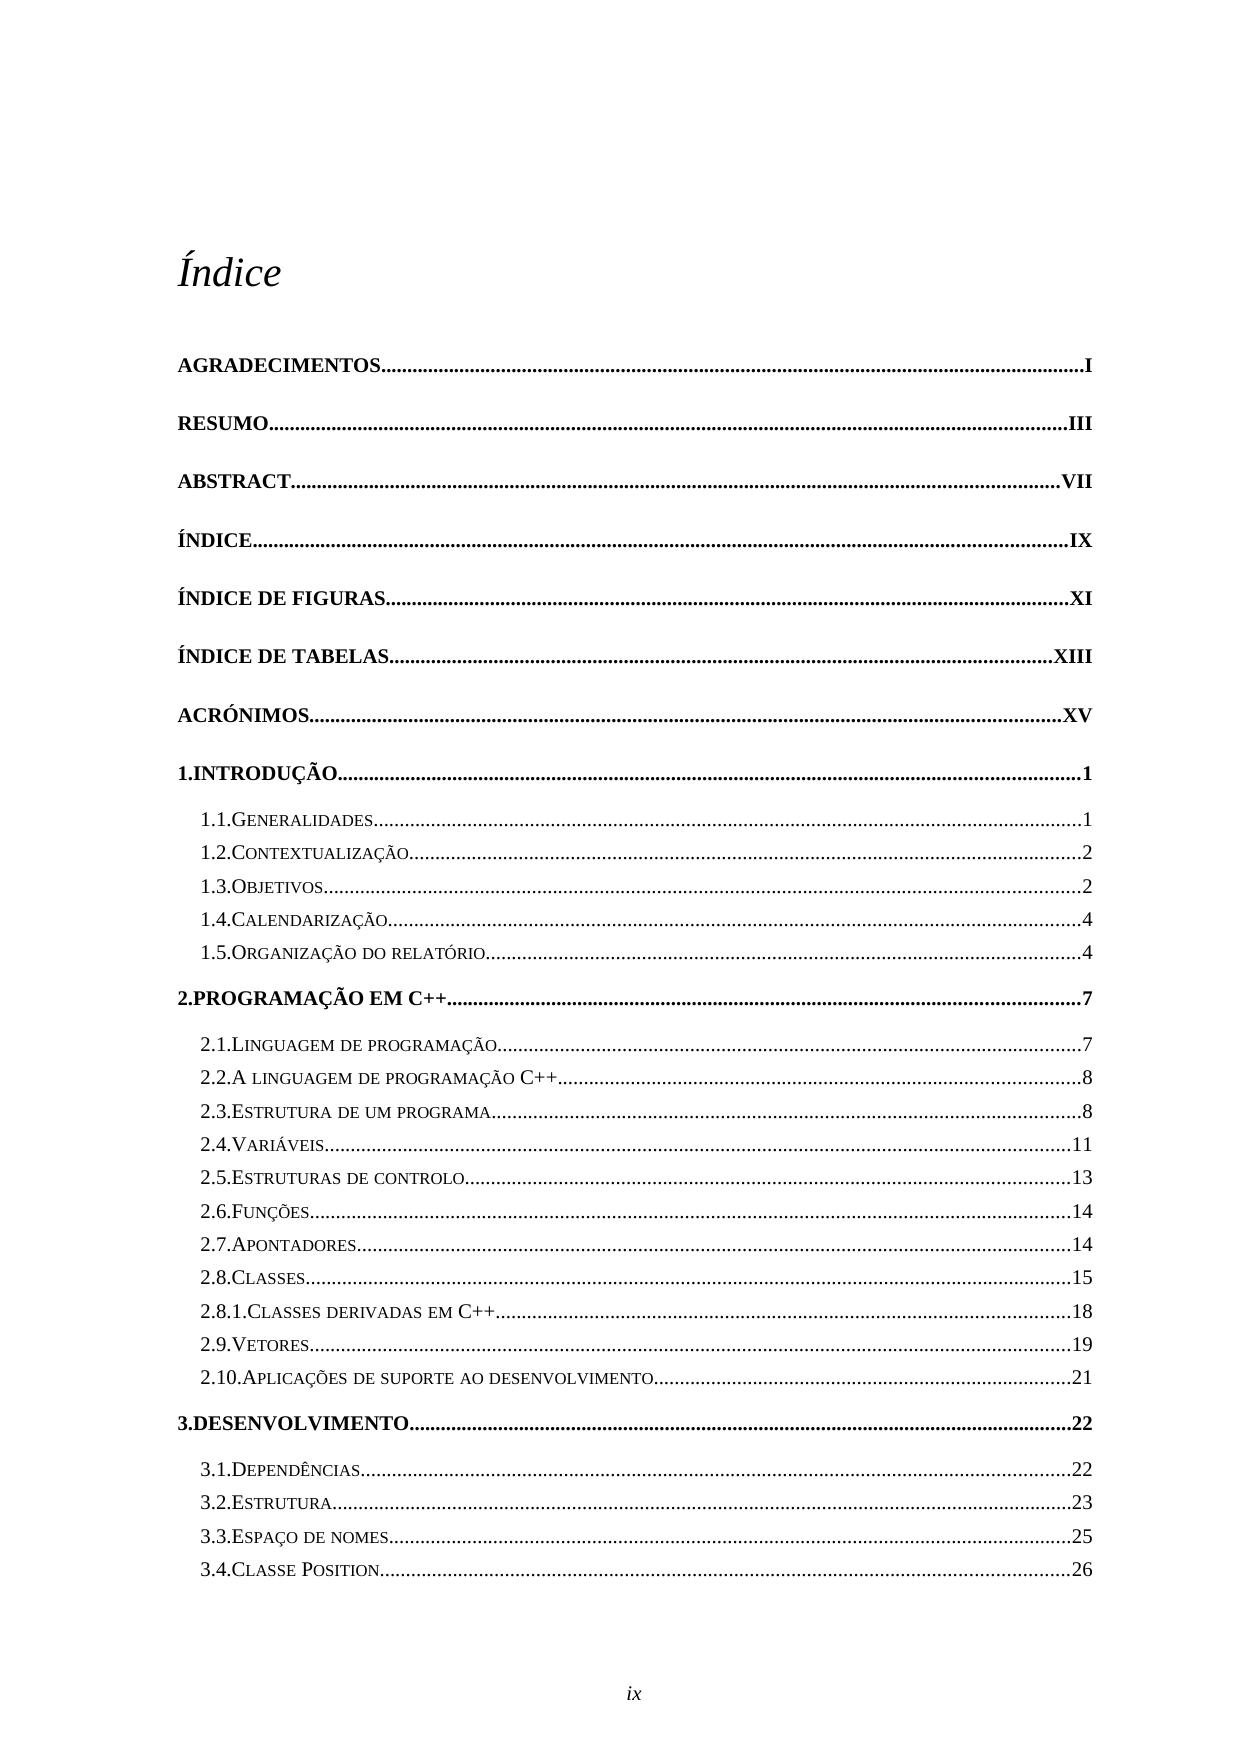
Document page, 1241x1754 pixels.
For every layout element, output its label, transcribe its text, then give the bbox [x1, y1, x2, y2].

text Índice ix [177, 521, 1092, 554]
text 2.8.Classes 15 [200, 1258, 1092, 1291]
text 2.10.Aplicações de suporte ao desenvolvimento 21 [200, 1358, 1092, 1391]
text Abstract vii [177, 462, 1092, 496]
text 3.1.Dependências 22 [200, 1450, 1092, 1483]
text 2.7.Apontadores 14 [200, 1225, 1092, 1258]
text 1.4.Calendarização 4 [200, 900, 1092, 933]
text 2.1.Linguagem de programação 7 [200, 1025, 1092, 1058]
text 2.9.Vetores 19 [200, 1325, 1092, 1358]
text 2.4.Variáveis 11 [200, 1125, 1092, 1158]
text 1.3.Objetivos 2 [200, 866, 1092, 900]
text 3.Desenvolvimento 22 [177, 1404, 1092, 1437]
text Acrónimos xv [177, 696, 1092, 729]
text 2.6.Funções 14 [200, 1191, 1092, 1225]
text Índice [177, 248, 1092, 296]
text 2.Programação em C++ 7 [177, 979, 1092, 1012]
text 2.2.A linguagem de programação C++ 8 [200, 1058, 1092, 1091]
text Índice de Tabelas xiii [177, 637, 1092, 671]
text Resumo iii [177, 404, 1092, 437]
text 2.3.Estrutura de um programa 8 [200, 1091, 1092, 1125]
text 3.2.Estrutura 23 [200, 1483, 1092, 1516]
text 3.3.Espaço de nomes 25 [200, 1516, 1092, 1550]
text Agradecimentos i [177, 346, 1092, 379]
text 1.1.Generalidades 1 [200, 800, 1092, 833]
text Índice de Figuras xi [177, 579, 1092, 612]
text 2.5.Estruturas de controlo 13 [200, 1158, 1092, 1191]
text 1.2.Contextualização 2 [200, 833, 1092, 866]
text 1.Introdução 1 [177, 754, 1092, 787]
text 3.4.Classe Position 26 [200, 1550, 1092, 1583]
text 1.5.Organização do relatório 4 [200, 933, 1092, 966]
text 2.8.1.Classes derivadas em C++ 18 [200, 1291, 1092, 1325]
